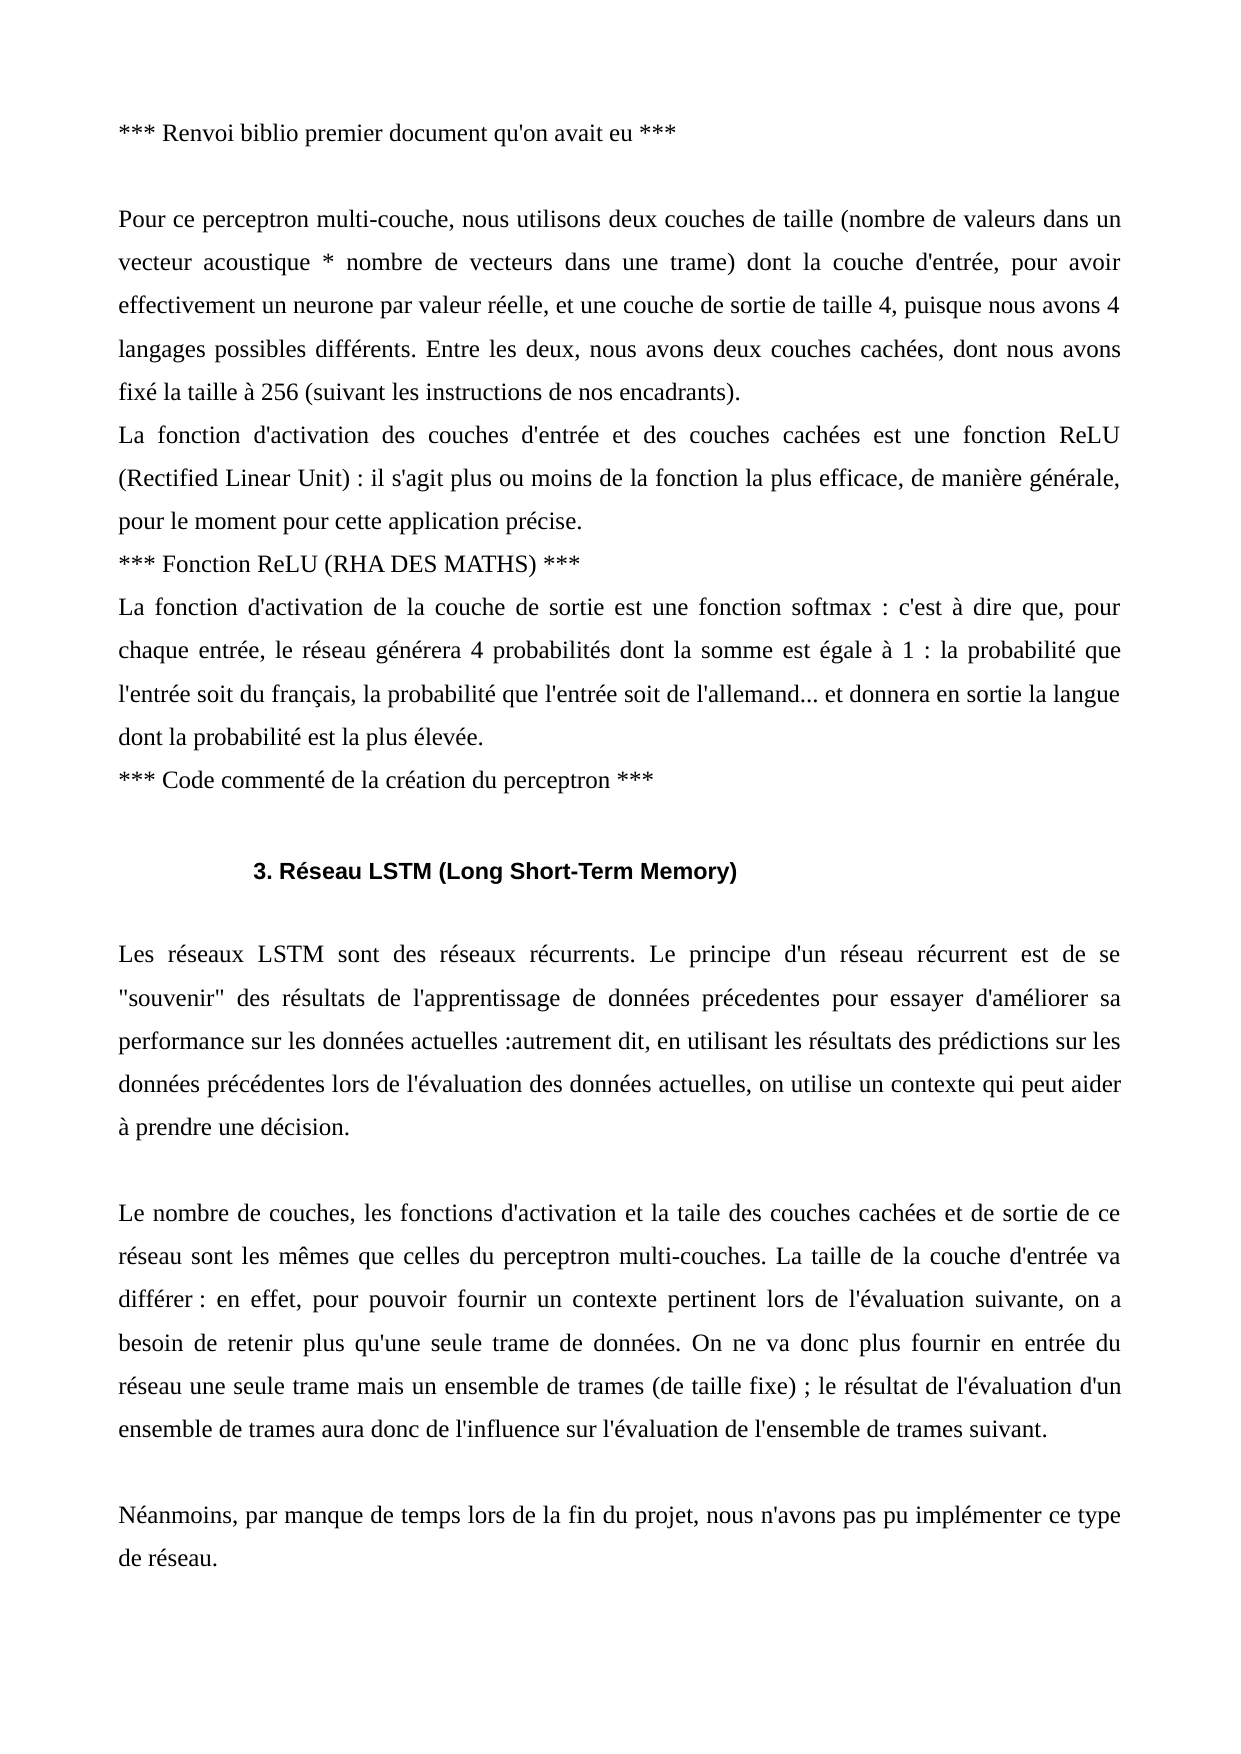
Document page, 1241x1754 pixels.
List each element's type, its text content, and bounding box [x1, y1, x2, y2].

text *** Fonction ReLU (RHA DES MATHS) *** [118, 549, 1122, 578]
text Pour ce perceptron multi-couche, nous utilisons deux couches de taille (nombre de valeurs dans un vecteur acoustique * nombre de vecteurs dans une trame) dont la couche d'entrée, pour avoir effectivement un neurone par valeur réelle, et une couche de sortie de taille 4, puisque nous avons 4 langages possibles différents. Entre les deux, nous avons deux couches cachées, dont nous avons fixé la taille à 256 (suivant les instructions de nos encadrants). [118, 204, 1122, 406]
text Le nombre de couches, les fonctions d'activation et la taile des couches cachées et de sortie de ce réseau sont les mêmes que celles du perceptron multi-couches. La taille de la couche d'entrée va différer : en effet, pour pouvoir fournir un contexte pertinent lors de l'évaluation suivante, on a besoin de retenir plus qu'une seule trame de données. On ne va donc plus fournir en entrée du réseau une seule trame mais un ensemble de trames (de taille fixe) ; le résultat de l'évaluation d'un ensemble de trames aura donc de l'influence sur l'évaluation de l'ensemble de trames suivant. [118, 1198, 1122, 1443]
text Les réseaux LSTM sont des réseaux récurrents. Le principe d'un réseau récurrent est de se "souvenir" des résultats de l'apprentissage de données précedentes pour essayer d'améliorer sa performance sur les données actuelles :autrement dit, en utilisant les résultats des prédictions sur les données précédentes lors de l'évaluation des données actuelles, on utilise un contexte qui peut aider à prendre une décision. [118, 939, 1122, 1141]
text La fonction d'activation des couches d'entrée et des couches cachées est une fonction ReLU (Rectified Linear Unit) : il s'agit plus ou moins de la fonction la plus efficace, de manière générale, pour le moment pour cette application précise. [118, 420, 1122, 535]
text *** Renvoi biblio premier document qu'on avait eu *** [118, 118, 1122, 147]
text Néanmoins, par manque de temps lors de la fin du projet, nous n'avons pas pu implémenter ce type de réseau. [118, 1500, 1122, 1572]
text *** Code commenté de la création du perceptron *** [118, 765, 1122, 794]
text La fonction d'activation de la couche de sortie est une fonction softmax : c'est à dire que, pour chaque entrée, le réseau générera 4 probabilités dont la somme est égale à 1 : la probabilité que l'entrée soit du français, la probabilité que l'entrée soit de l'allemand... et donnera en sortie la langue dont la probabilité est la plus élevée. [118, 592, 1122, 751]
subtitle 3. Réseau LSTM (Long Short-Term Memory) [118, 857, 1122, 884]
